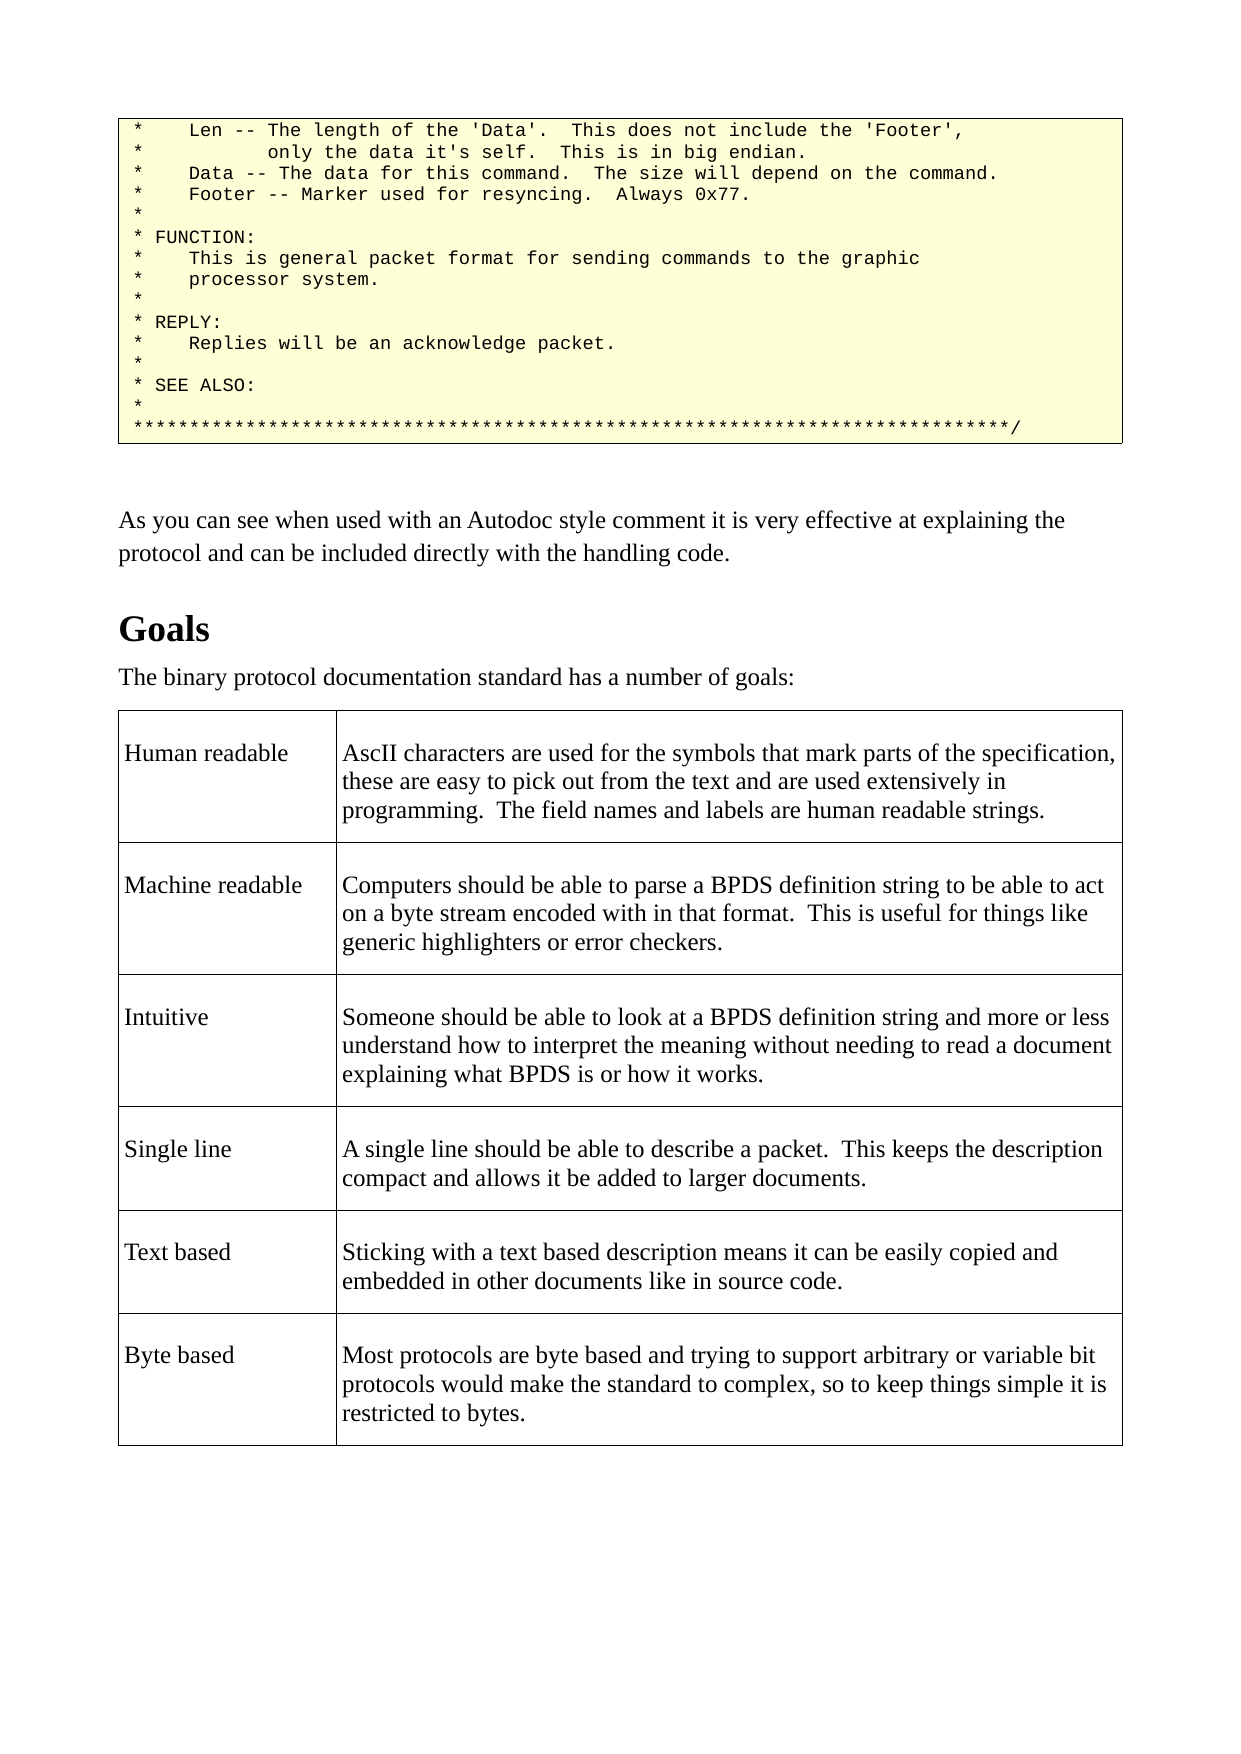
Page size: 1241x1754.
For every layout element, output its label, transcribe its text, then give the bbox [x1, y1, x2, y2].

table_cell A single line should be able to describe a packet. This keeps the description compact and allows it be added to larger documents. [337, 1107, 1122, 1209]
table_cell Single line [119, 1107, 336, 1209]
text * FUNCTION: [119, 224, 1122, 246]
text * [119, 203, 1122, 224]
subtitle Goals [118, 607, 1122, 650]
table_cell Most protocols are byte based and trying to support arbitrary or variable bit protocols would make the standard to complex, so to keep things simple it is restricted to bytes. [337, 1314, 1122, 1445]
table_cell Computers should be able to parse a BPDS definition string to be able to act on a byte stream encoded with in that format. This is useful for things like generic highlighters or error checkers. [337, 843, 1122, 974]
text * REPLY: [119, 309, 1122, 331]
text The binary protocol documentation standard has a number of goals: [118, 662, 1122, 691]
text * Data -- The data for this command. The size will depend on the command. [119, 161, 1122, 182]
text * SEE ALSO: [119, 373, 1122, 394]
table_cell Intuitive [119, 975, 336, 1106]
text * processor system. [119, 267, 1122, 288]
text * [119, 288, 1122, 309]
table_header Human readable [119, 711, 336, 842]
text As you can see when used with an Autodoc style comment it is very effective at explaining the protocol and can be included directly with the handling code. [118, 505, 1122, 567]
table_cell Byte based [119, 1314, 336, 1445]
table_header AscII characters are used for the symbols that mark parts of the specification, these are easy to pick out from the text and are used extensively in programming. The field names and labels are human readable strings. [337, 711, 1122, 842]
table_cell Machine readable [119, 843, 336, 974]
text * only the data it's self. This is in big endian. [119, 139, 1122, 161]
table_cell Sticking with a text based description means it can be easily copied and embedded in other documents like in source code. [337, 1211, 1122, 1313]
text * Len -- The length of the 'Data'. This does not include the 'Footer', [119, 119, 1122, 139]
text * [119, 352, 1122, 373]
text ******************************************************************************/ [119, 416, 1122, 443]
text * Footer -- Marker used for resyncing. Always 0x77. [119, 182, 1122, 203]
text * [119, 394, 1122, 416]
table_cell Text based [119, 1211, 336, 1313]
text * Replies will be an acknowledge packet. [119, 331, 1122, 352]
table_cell Someone should be able to look at a BPDS definition string and more or less understand how to interpret the meaning without needing to read a document explaining what BPDS is or how it works. [337, 975, 1122, 1106]
text * This is general packet format for sending commands to the graphic [119, 246, 1122, 267]
